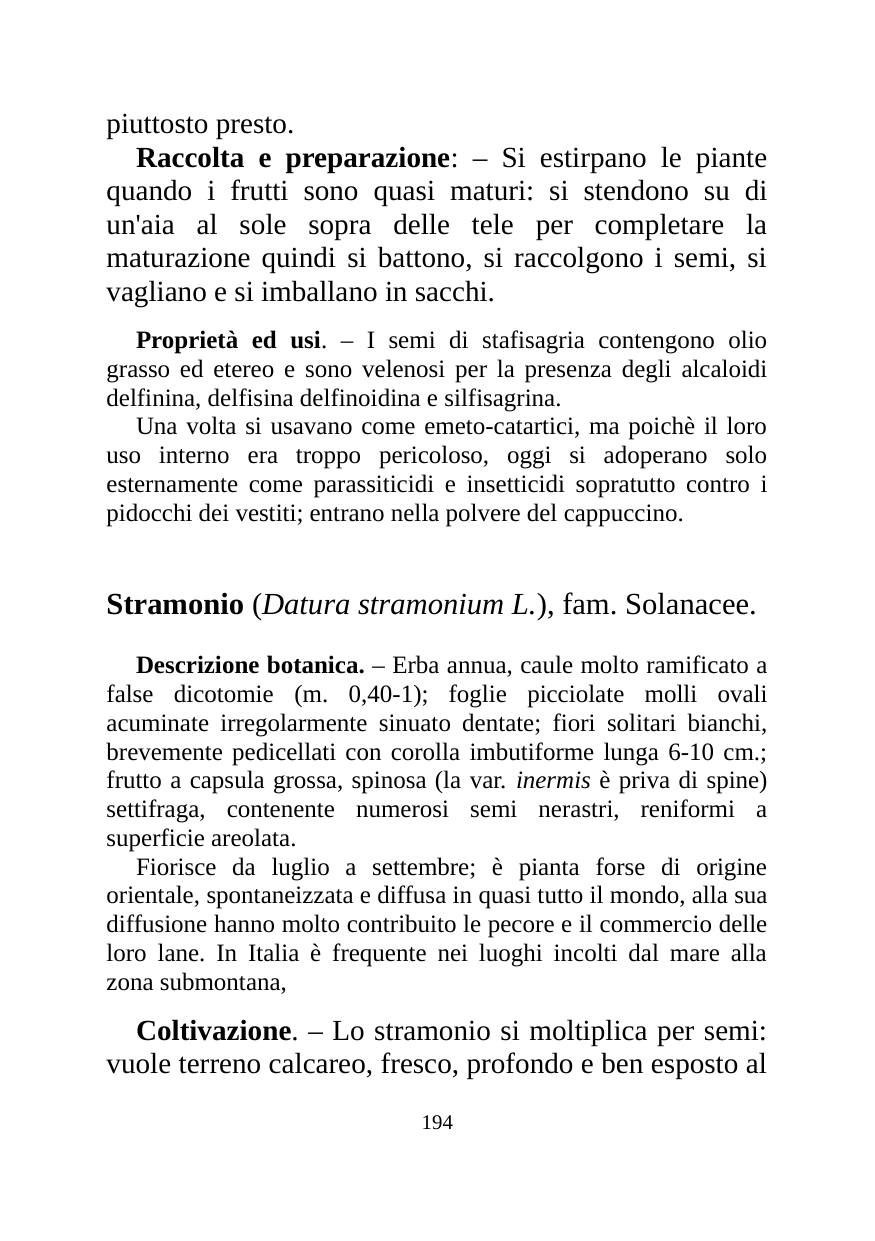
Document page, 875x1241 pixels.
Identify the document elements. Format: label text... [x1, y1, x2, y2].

text Proprietà ed usi. – I semi di stafisagria contengono olio grasso ed etereo e sono velenosi per la presenza degli alcaloidi delfinina, delfisina delfinoidina e silfisagrina. [106, 325, 768, 411]
text Una volta si usavano come emeto-catartici, ma poichè il loro uso interno era troppo pericoloso, oggi si adoperano solo esternamente come parassiticidi e insetticidi sopratutto contro i pidocchi dei vestiti; entrano nella polvere del cappuccino. [106, 411, 768, 526]
text Raccolta e preparazione: – Si estirpano le piante quando i frutti sono quasi maturi: si stendono su di un'aia al sole sopra delle tele per completare la maturazione quindi si battono, si raccolgono i semi, si vagliano e si imballano in sacchi. [106, 140, 768, 307]
text piuttosto presto. [106, 106, 768, 140]
text Descrizione botanica. – Erba annua, caule molto ramificato a false dicotomie (m. 0,40-1); foglie picciolate molli ovali acuminate irregolarmente sinuato dentate; fiori solitari bianchi, brevemente pedicellati con corolla imbutiforme lunga 6-10 cm.; frutto a capsula grossa, spinosa (la var. inermis è priva di spine) settifraga, contenente numerosi semi nerastri, reniformi a superficie areolata. [106, 650, 768, 852]
text Fiorisce da luglio a settembre; è pianta forse di origine orientale, spontaneizzata e diffusa in quasi tutto il mondo, alla sua diffusione hanno molto contribuito le pecore e il commercio delle loro lane. In Italia è frequente nei luoghi incolti dal mare alla zona submontana, [106, 852, 768, 995]
text Coltivazione. – Lo stramonio si moltiplica per semi: vuole terreno calcareo, fresco, profondo e ben esposto al [106, 1013, 768, 1080]
subtitle Stramonio (Datura stramonium L.), fam. Solanacee. [106, 586, 768, 621]
